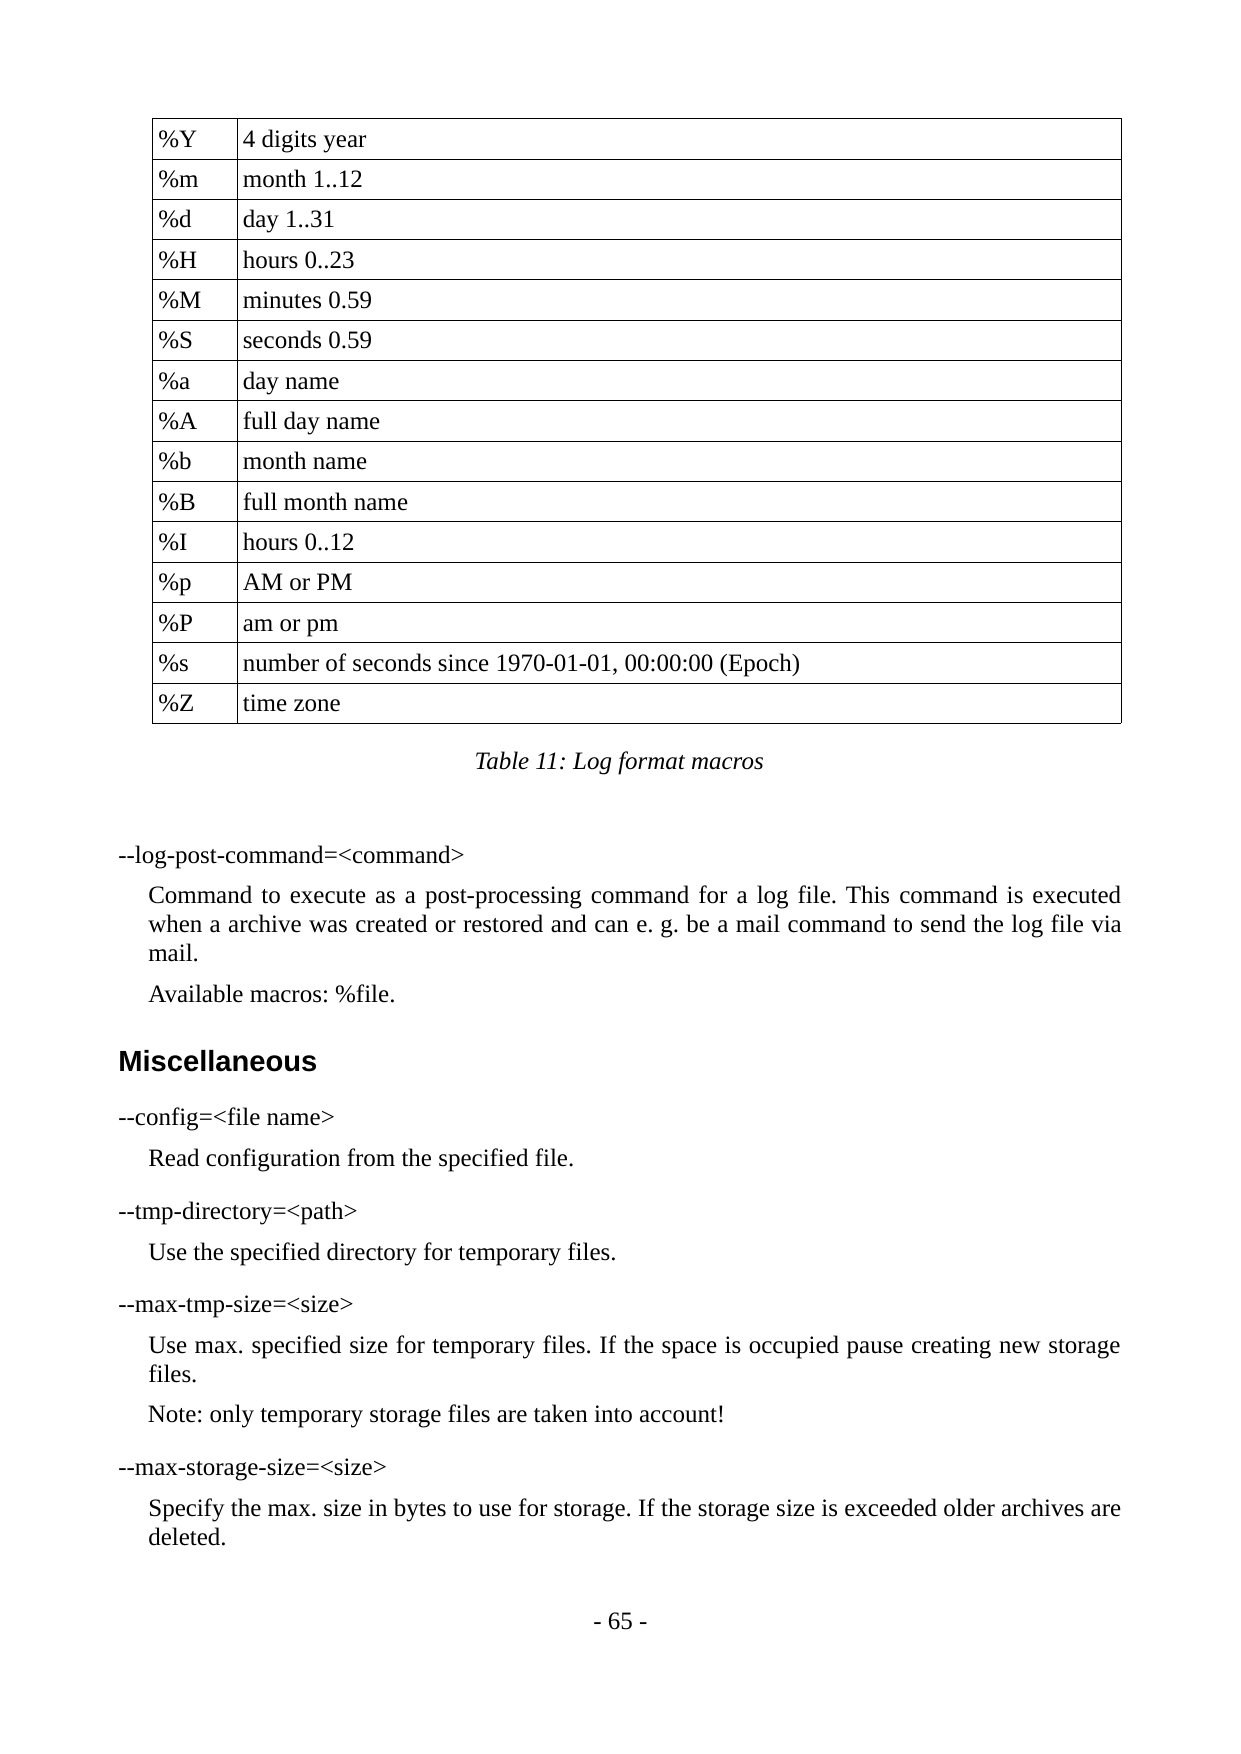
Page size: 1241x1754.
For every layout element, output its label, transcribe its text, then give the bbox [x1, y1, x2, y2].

table_cell %H [153, 240, 237, 279]
title --max-storage-size=<size> [118, 1452, 1122, 1481]
title --log-post-command=<command> [118, 840, 1122, 868]
text Available macros: %file. [148, 979, 1122, 1007]
table_cell %d [153, 200, 237, 239]
text Read configuration from the specified file. [148, 1143, 1122, 1172]
title --tmp-directory=<path> [118, 1196, 1122, 1224]
table_cell %b [153, 442, 237, 481]
text Note: only temporary storage files are taken into account! [148, 1399, 1122, 1428]
table_cell %m [153, 160, 237, 199]
table_header 4 digits year [238, 119, 1121, 158]
table_cell %p [153, 563, 237, 602]
text Use the specified directory for temporary files. [148, 1237, 1122, 1265]
table_cell full day name [238, 401, 1121, 441]
table_cell month name [238, 442, 1121, 481]
title --max-tmp-size=<size> [118, 1289, 1122, 1318]
table_cell %a [153, 361, 237, 400]
table_cell time zone [238, 684, 1121, 723]
table_cell %I [153, 522, 237, 562]
table_cell month 1..12 [238, 160, 1121, 199]
table_cell seconds 0.59 [238, 321, 1121, 360]
table_cell %S [153, 321, 237, 360]
table_cell full month name [238, 482, 1121, 521]
table_cell %Z [153, 684, 237, 723]
table_cell %B [153, 482, 237, 521]
table_cell day 1..31 [238, 200, 1121, 239]
table_cell minutes 0.59 [238, 280, 1121, 320]
table_cell %M [153, 280, 237, 320]
title --config=<file name> [118, 1102, 1122, 1131]
table_cell am or pm [238, 603, 1121, 642]
table_cell number of seconds since 1970-01-01, 00:00:00 (Epoch) [238, 643, 1121, 682]
table_cell %A [153, 401, 237, 441]
text Command to execute as a post-processing command for a log file. This command is executed when a archive was created or restored and can e. g. be a mail command to send the log file via mail. [148, 880, 1122, 967]
table_cell day name [238, 361, 1121, 400]
table_header %Y [153, 119, 237, 158]
text Table 11: Log format macros [118, 746, 1122, 775]
subtitle Miscellaneous [118, 1044, 1122, 1078]
table_cell %P [153, 603, 237, 642]
table_cell AM or PM [238, 563, 1121, 602]
text Specify the max. size in bytes to use for storage. If the storage size is exceeded older archives are deleted. [148, 1493, 1122, 1550]
table_cell hours 0..23 [238, 240, 1121, 279]
table_cell %s [153, 643, 237, 682]
table_cell hours 0..12 [238, 522, 1121, 562]
text Use max. specified size for temporary files. If the space is occupied pause creating new storage files. [148, 1330, 1122, 1387]
